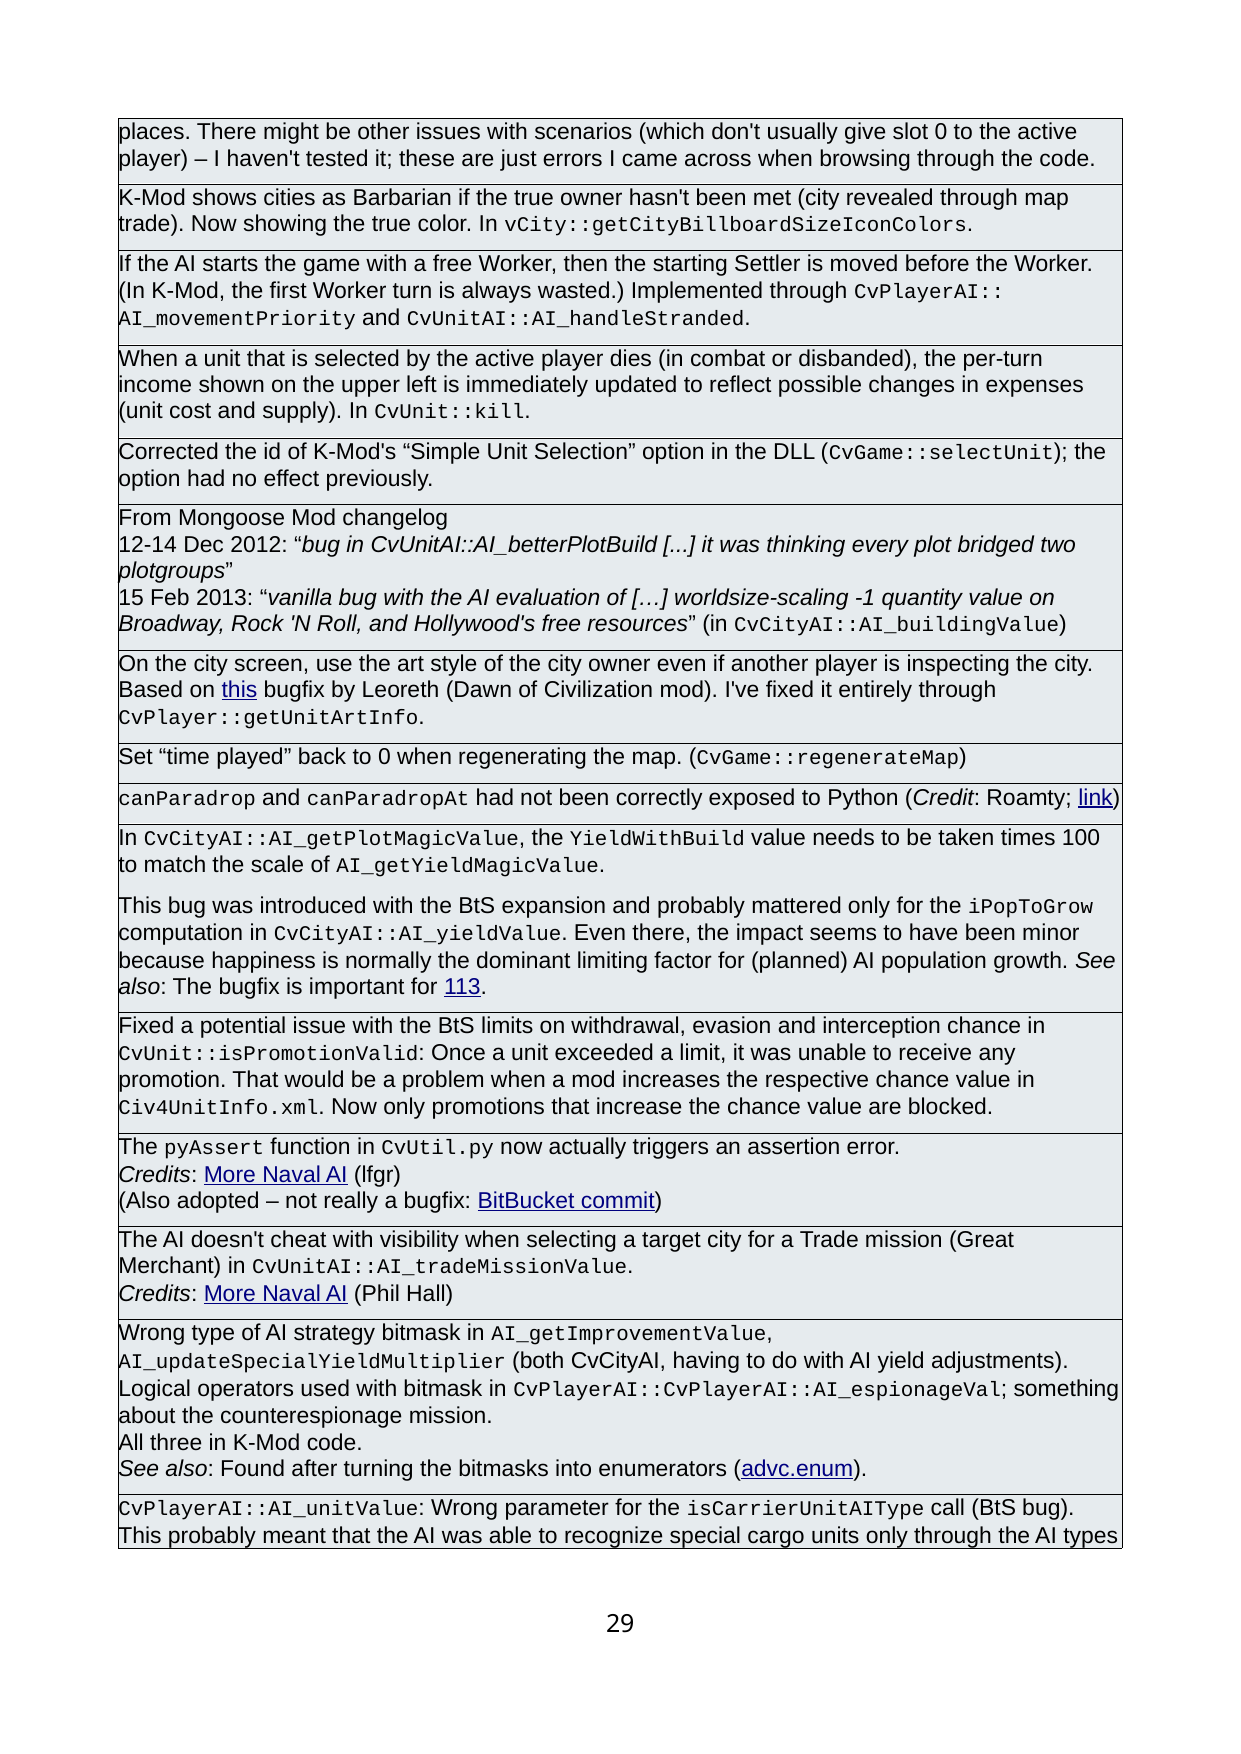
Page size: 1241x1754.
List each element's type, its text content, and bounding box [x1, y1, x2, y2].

table_cell places. There might be other issues with scenarios (which don't usually give slot 0 to the active player) – I haven't tested it; these are just errors I came across when browsing through the code. [119, 119, 1122, 183]
table_cell Set “time played” back to 0 when regenerating the map. (CvGame::regenerateMap) [119, 744, 1122, 783]
table_cell From Mongoose Mod changelog 12-14 Dec 2012: “bug in CvUnitAI::AI_betterPlotBuild [...] it was thinking every plot bridged two plotgroups” 15 Feb 2013: “vanilla bug with the AI evaluation of […] worldsize-scaling -1 quantity value on Broadway, Rock 'N Roll, and Hollywood's free resources” (in CvCityAI::AI_buildingValue) [119, 505, 1122, 650]
table_cell On the city screen, use the art style of the city owner even if another player is inspecting the city. Based on this bugfix by Leoreth (Dawn of Civilization mod). I've fixed it entirely through CvPlayer::getUnitArtInfo. [119, 651, 1122, 743]
table_cell CvPlayerAI::AI_unitValue: Wrong parameter for the isCarrierUnitAIType call (BtS bug). This probably meant that the AI was able to recognize special cargo units only through the AI types [119, 1495, 1122, 1548]
table_cell canParadrop and canParadropAt had not been correctly exposed to Python (Credit: Roamty; link) [119, 784, 1122, 823]
table_cell When a unit that is selected by the active player dies (in combat or disbanded), the per-turn income shown on the upper left is immediately updated to reflect possible changes in expenses (unit cost and supply). In CvUnit::kill. [119, 346, 1122, 437]
table_cell The pyAssert function in CvUtil.py now actually triggers an assertion error. Credits: More Naval AI (lfgr) (Also adopted – not really a bugfix: BitBucket commit) [119, 1134, 1122, 1226]
table_cell K-Mod shows cities as Barbarian if the true owner hasn't been met (city revealed through map trade). Now showing the true color. In vCity::getCityBillboardSizeIconColors. [119, 185, 1122, 250]
table_cell The AI doesn't cheat with visibility when selecting a target city for a Trade mission (Great Merchant) in CvUnitAI::AI_tradeMissionValue. Credits: More Naval AI (Phil Hall) [119, 1227, 1122, 1319]
table_cell If the AI starts the game with a free Worker, then the starting Settler is moved before the Worker. (In K-Mod, the first Worker turn is always wasted.) Implemented through CvPlayerAI:: AI_movementPriority and CvUnitAI::AI_handleStranded. [119, 251, 1122, 344]
table_cell Wrong type of AI strategy bitmask in AI_getImprovementValue, AI_updateSpecialYieldMultiplier (both CvCityAI, having to do with AI yield adjustments). Logical operators used with bitmask in CvPlayerAI::CvPlayerAI::AI_espionageVal; something about the counterespionage mission. All three in K-Mod code. See also: Found after turning the bitmasks into enumerators (advc.enum). [119, 1320, 1122, 1494]
table_cell Fixed a potential issue with the BtS limits on withdrawal, evasion and interception chance in CvUnit::isPromotionValid: Once a unit exceeded a limit, it was unable to receive any promotion. That would be a problem when a mod increases the respective chance value in Civ4UnitInfo.xml. Now only promotions that increase the chance value are blocked. [119, 1013, 1122, 1133]
table_cell In CvCityAI::AI_getPlotMagicValue, the YieldWithBuild value needs to be taken times 100 to match the scale of AI_getYieldMagicValue. This bug was introduced with the BtS expansion and probably mattered only for the iPopToGrow computation in CvCityAI::AI_yieldValue. Even there, the impact seems to have been minor because happiness is normally the dominant limiting factor for (planned) AI population growth. See also: The bugfix is important for 113. [119, 825, 1122, 1012]
table_cell Corrected the id of K-Mod's “Simple Unit Selection” option in the DLL (CvGame::selectUnit); the option had no effect previously. [119, 439, 1122, 504]
